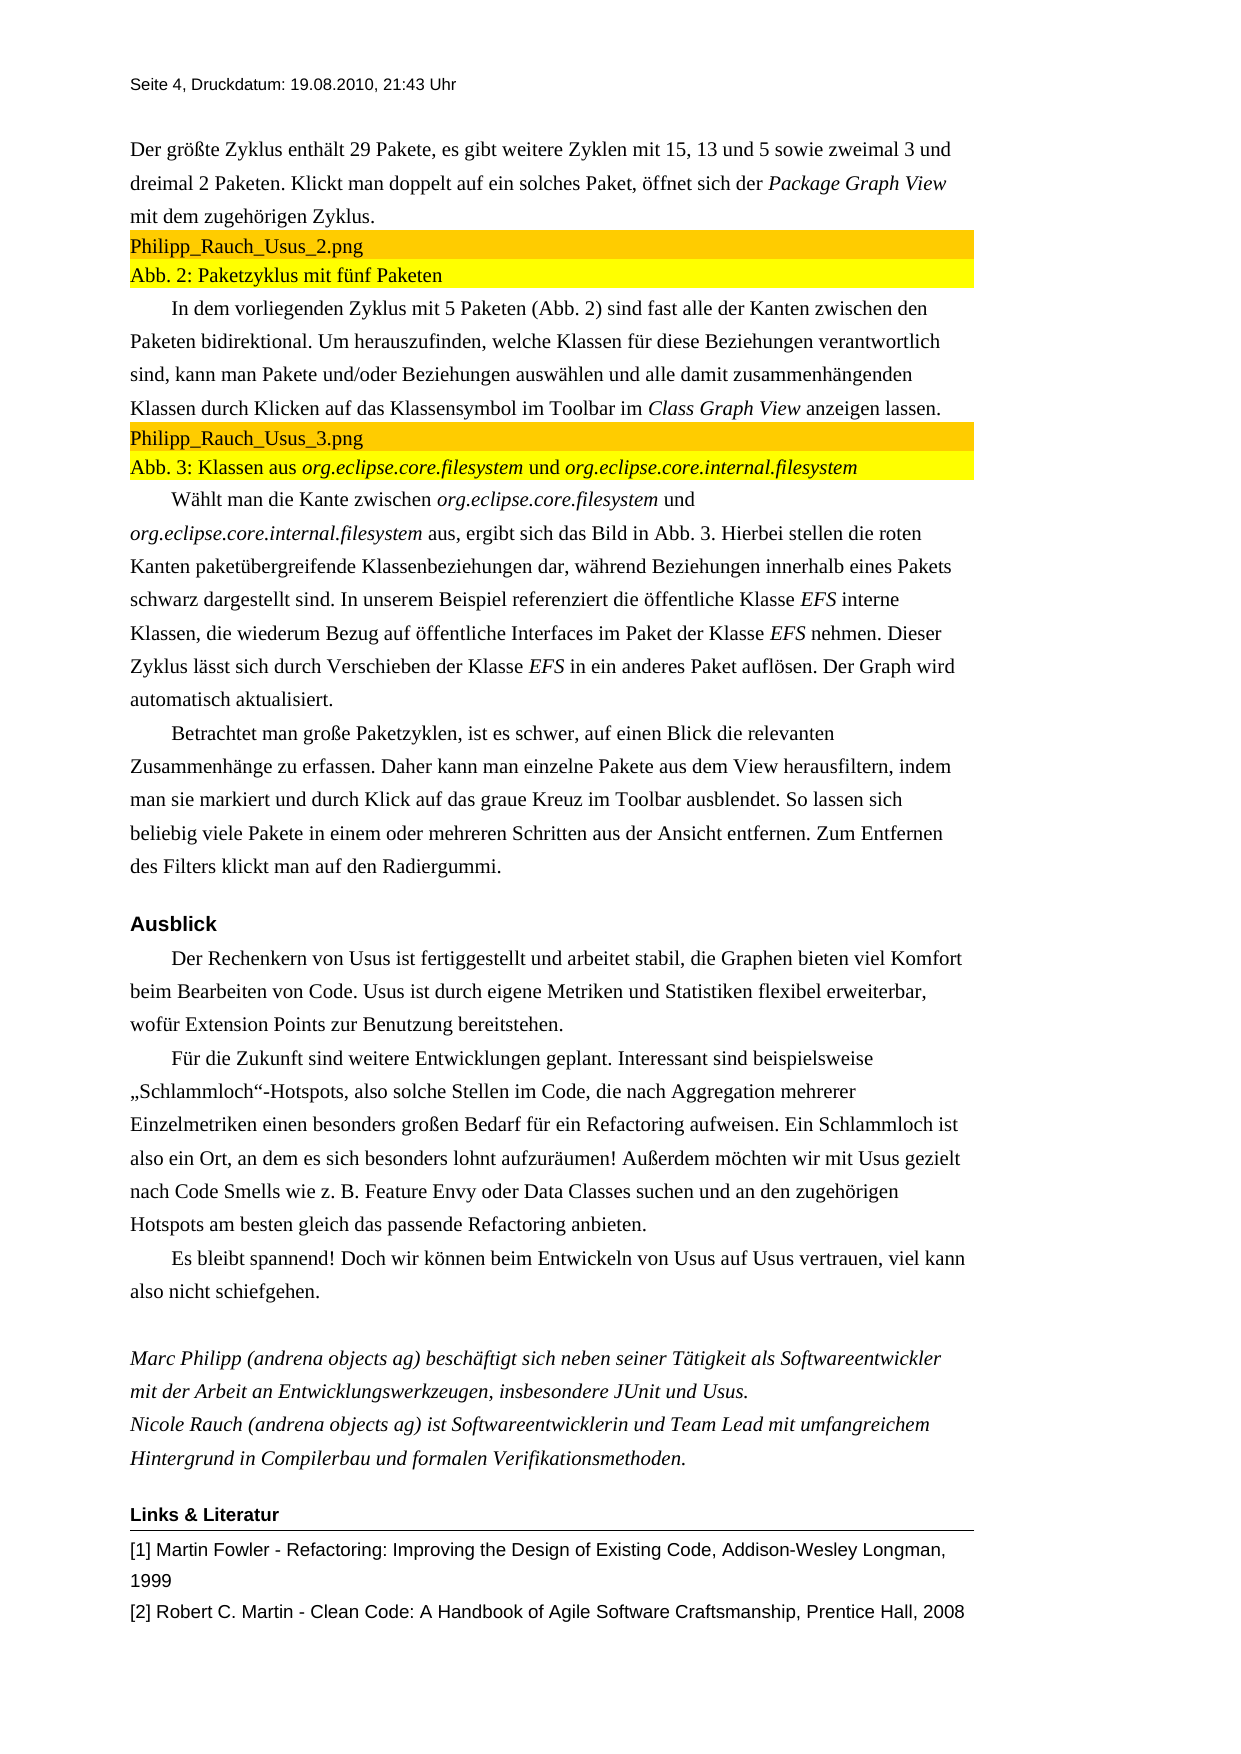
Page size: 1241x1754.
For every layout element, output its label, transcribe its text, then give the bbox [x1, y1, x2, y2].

text [1] Martin Fowler - Refactoring: Improving the Design of Existing Code, Addison-Wesley Longman, 1999 [130, 1531, 974, 1593]
text Abb. 2: Paketzyklus mit fünf Paketen [130, 259, 974, 288]
text Für die Zukunft sind weitere Entwicklungen geplant. Interessant sind beispielsweise „Schlammloch“-Hotspots, also solche Stellen im Code, die nach Aggregation mehrerer Einzelmetriken einen besonders großen Bedarf für ein Refactoring aufweisen. Ein Schlammloch ist also ein Ort, an dem es sich besonders lohnt aufzuräumen! Außerdem möchten wir mit Usus gezielt nach Code Smells wie z. B. Feature Envy oder Data Classes suchen und an den zugehörigen Hotspots am besten gleich das passende Refactoring anbieten. [130, 1038, 974, 1238]
text Der Rechenkern von Usus ist fertiggestellt und arbeitet stabil, die Graphen bieten viel Komfort beim Bearbeiten von Code. Usus ist durch eigene Metriken und Statistiken flexibel erweiterbar, wofür Extension Points zur Benutzung bereitstehen. [130, 938, 974, 1038]
text Abb. 3: Klassen aus org.eclipse.core.filesystem und org.eclipse.core.internal.filesystem [130, 451, 974, 480]
text [2] Robert C. Martin - Clean Code: A Handbook of Agile Software Craftsmanship, Prentice Hall, 2008 [130, 1593, 974, 1625]
text Es bleibt spannend! Doch wir können beim Entwickeln von Usus auf Usus vertrauen, viel kann also nicht schiefgehen. [130, 1238, 974, 1305]
text Links & Literatur [130, 1497, 974, 1530]
text Marc Philipp (andrena objects ag) beschäftigt sich neben seiner Tätigkeit als Softwareentwickler mit der Arbeit an Entwicklungswerkzeugen, insbesondere JUnit und Usus. [130, 1338, 974, 1405]
text Nicole Rauch (andrena objects ag) ist Softwareentwicklerin und Team Lead mit umfangreichem Hintergrund in Compilerbau und formalen Verifikationsmethoden. [130, 1405, 974, 1472]
text Philipp_Rauch_Usus_2.png [130, 230, 974, 259]
text Ausblick [130, 905, 974, 938]
text Wählt man die Kante zwischen org.eclipse.core.filesystem und org.eclipse.core.internal.filesystem aus, ergibt sich das Bild in Abb. 3. Hierbei stellen die roten Kanten paketübergreifende Klassenbeziehungen dar, während Beziehungen innerhalb eines Pakets schwarz dargestellt sind. In unserem Beispiel referenziert die öffentliche Klasse EFS interne Klassen, die wiederum Bezug auf öffentliche Interfaces im Paket der Klasse EFS nehmen. Dieser Zyklus lässt sich durch Verschieben der Klasse EFS in ein anderes Paket auflösen. Der Graph wird automatisch aktualisiert. [130, 480, 974, 713]
text In dem vorliegenden Zyklus mit 5 Paketen (Abb. 2) sind fast alle der Kanten zwischen den Paketen bidirektional. Um herauszufinden, welche Klassen für diese Beziehungen verantwortlich sind, kann man Pakete und/oder Beziehungen auswählen und alle damit zusammenhängenden Klassen durch Klicken auf das Klassensymbol im Toolbar im Class Graph View anzeigen lassen. [130, 288, 974, 422]
text Der größte Zyklus enthält 29 Pakete, es gibt weitere Zyklen mit 15, 13 und 5 sowie zweimal 3 und dreimal 2 Paketen. Klickt man doppelt auf ein solches Paket, öffnet sich der Package Graph View mit dem zugehörigen Zyklus. [130, 130, 974, 230]
text Philipp_Rauch_Usus_3.png [130, 422, 974, 451]
text Betrachtet man große Paketzyklen, ist es schwer, auf einen Blick die relevanten Zusammenhänge zu erfassen. Daher kann man einzelne Pakete aus dem View herausfiltern, indem man sie markiert und durch Klick auf das graue Kreuz im Toolbar ausblendet. So lassen sich beliebig viele Pakete in einem oder mehreren Schritten aus der Ansicht entfernen. Zum Entfernen des Filters klickt man auf den Radiergummi. [130, 713, 974, 880]
